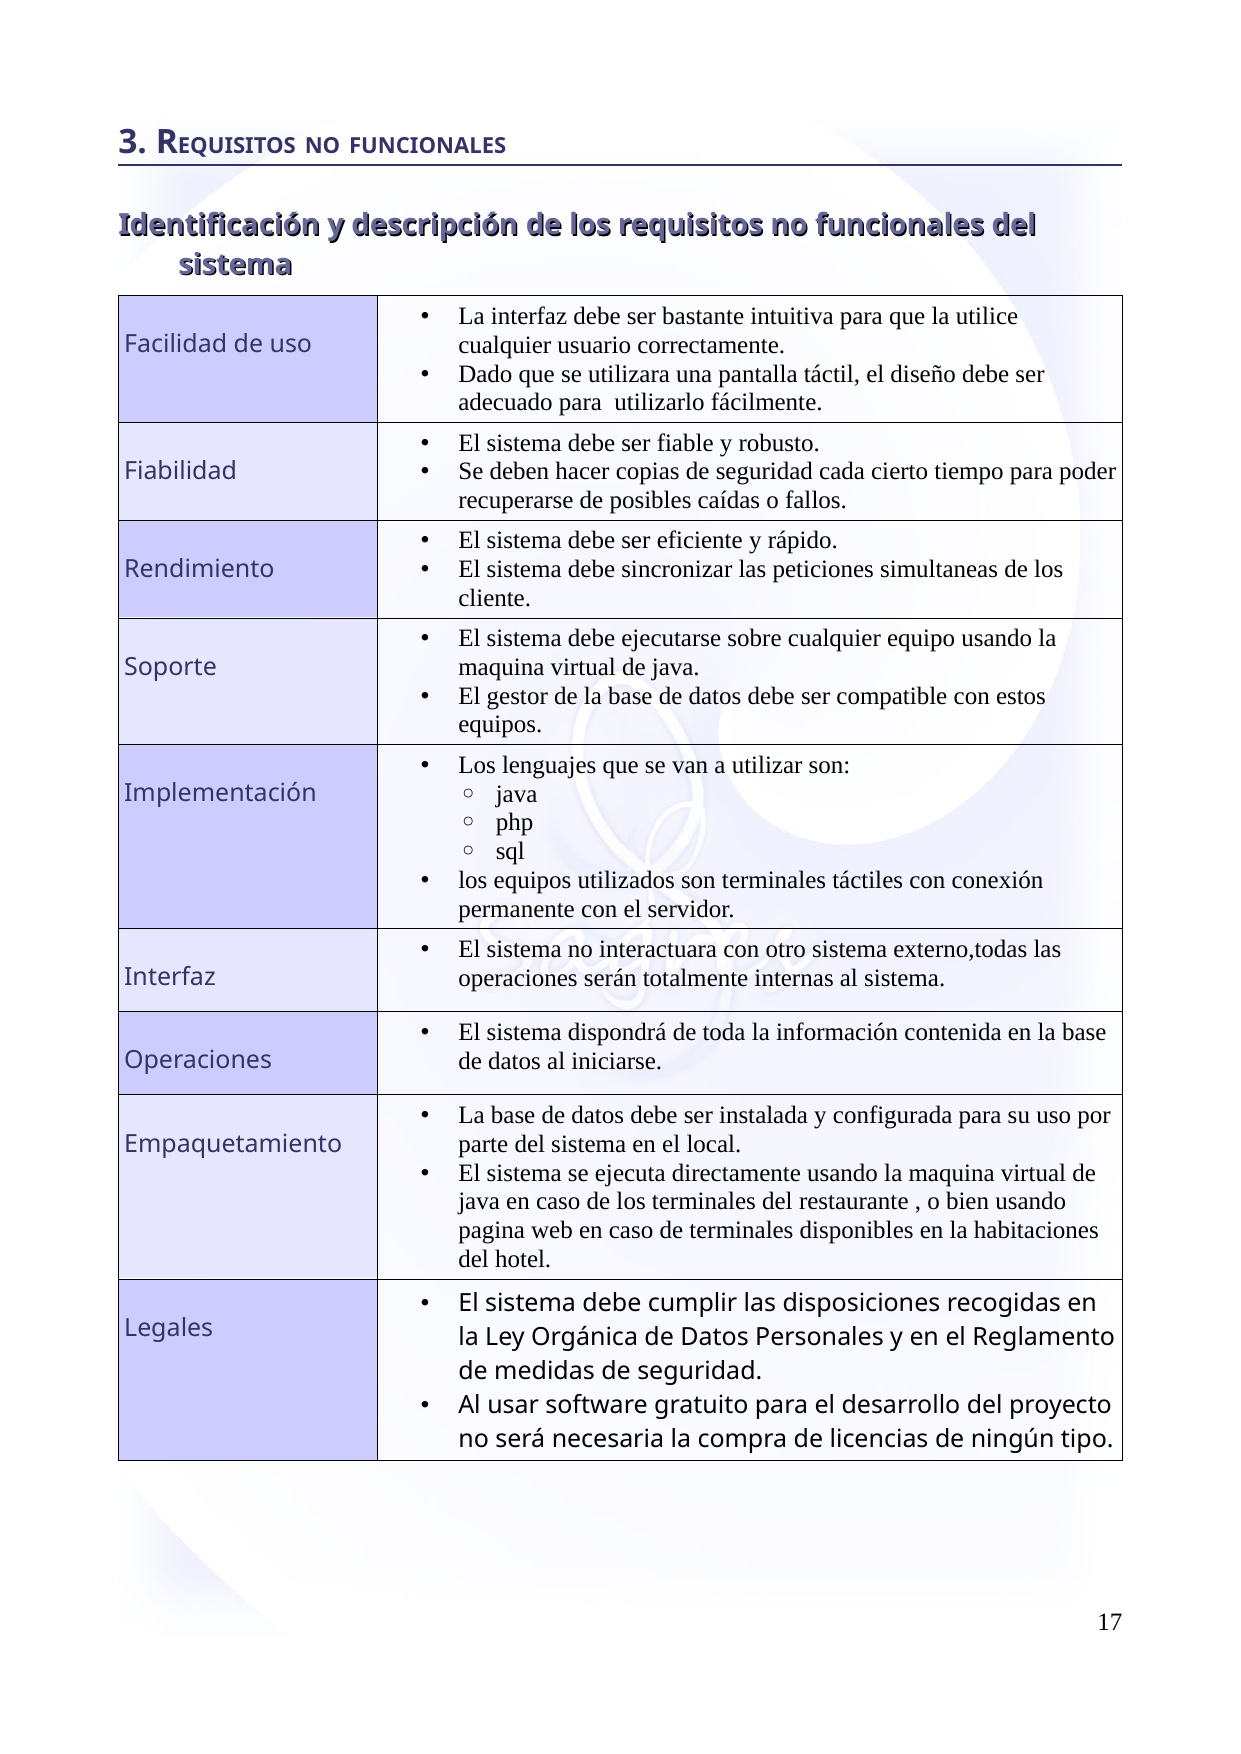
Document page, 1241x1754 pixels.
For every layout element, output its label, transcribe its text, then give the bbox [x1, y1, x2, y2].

table_cell Los lenguajes que se van a utilizar son: java php sql los equipos utilizados son terminales táctiles con conexión permanente con el servidor. [378, 745, 1122, 928]
table_header Facilidad de uso [119, 296, 377, 422]
table_cell Operaciones [119, 1012, 377, 1094]
table_cell El sistema no interactuara con otro sistema externo,todas las operaciones serán totalmente internas al sistema. [378, 929, 1122, 1011]
table_header La interfaz debe ser bastante intuitiva para que la utilice cualquier usuario correctamente. Dado que se utilizara una pantalla táctil, el diseño debe ser adecuado para utilizarlo fácilmente. [378, 296, 1122, 422]
table_cell Fiabilidad [119, 423, 377, 520]
table_cell El sistema debe ser eficiente y rápido. El sistema debe sincronizar las peticiones simultaneas de los cliente. [378, 521, 1122, 617]
table_cell El sistema dispondrá de toda la información contenida en la base de datos al iniciarse. [378, 1012, 1122, 1094]
table_cell El sistema debe cumplir las disposiciones recogidas en la Ley Orgánica de Datos Personales y en el Reglamento de medidas de seguridad. Al usar software gratuito para el desarrollo del proyecto no será necesaria la compra de licencias de ningún tipo. [378, 1280, 1122, 1460]
table_cell La base de datos debe ser instalada y configurada para su uso por parte del sistema en el local. El sistema se ejecuta directamente usando la maquina virtual de java en caso de los terminales del restaurante , o bien usando pagina web en caso de terminales disponibles en la habitaciones del hotel. [378, 1095, 1122, 1278]
table_cell Legales [119, 1280, 377, 1460]
picture [118, 1461, 1122, 1636]
subtitle 3. Requisitos no funcionales [118, 118, 1122, 164]
table_cell El sistema debe ejecutarse sobre cualquier equipo usando la maquina virtual de java. El gestor de la base de datos debe ser compatible con estos equipos. [378, 619, 1122, 744]
table_cell El sistema debe ser fiable y robusto. Se deben hacer copias de seguridad cada cierto tiempo para poder recuperarse de posibles caídas o fallos. [378, 423, 1122, 520]
table_cell Rendimiento [119, 521, 377, 617]
table_cell Empaquetamiento [119, 1095, 377, 1278]
picture [118, 166, 1122, 203]
table_cell Soporte [119, 619, 377, 744]
table_cell Interfaz [119, 929, 377, 1011]
subtitle Identificación y descripción de los requisitos no funcionales del sistema [118, 203, 1122, 283]
table_cell Implementación [119, 745, 377, 928]
picture [118, 283, 1122, 295]
